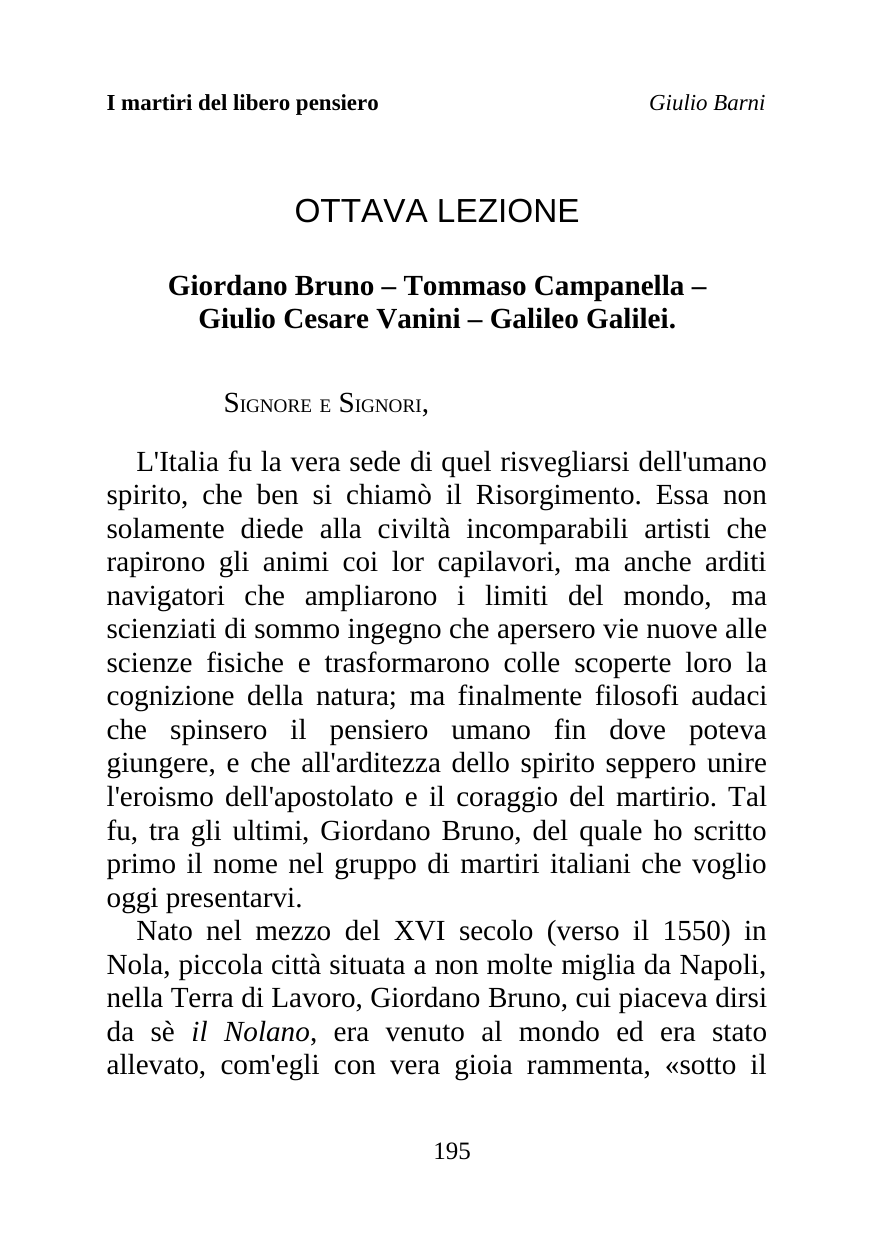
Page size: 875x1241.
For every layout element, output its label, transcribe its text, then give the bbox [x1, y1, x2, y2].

text Nato nel mezzo del XVI secolo (verso il 1550) in Nola, piccola città situata a non molte miglia da Napoli, nella Terra di Lavoro, Giordano Bruno, cui piaceva dirsi da sè il Nolano, era venuto al mondo ed era stato allevato, com'egli con vera gioia rammenta, «sotto il [106, 913, 768, 1081]
subtitle OTTAVA LEZIONE Giordano Bruno – Tommaso Campanella – Giulio Cesare Vanini – Galileo Galilei. [106, 191, 768, 335]
text L'Italia fu la vera sede di quel risvegliarsi dell'umano spirito, che ben si chiamò il Risorgimento. Essa non solamente diede alla civiltà incomparabili artisti che rapirono gli animi coi lor capilavori, ma anche arditi navigatori che ampliarono i limiti del mondo, ma scienziati di sommo ingegno che apersero vie nuove alle scienze fisiche e trasformarono colle scoperte loro la cognizione della natura; ma finalmente filosofi audaci che spinsero il pensiero umano fin dove poteva giungere, e che all'arditezza dello spirito seppero unire l'eroismo dell'apostolato e il coraggio del martirio. Tal fu, tra gli ultimi, Giordano Bruno, del quale ho scritto primo il nome nel gruppo di martiri italiani che voglio oggi presentarvi. [106, 444, 768, 913]
text Signore e Signori, [106, 385, 768, 419]
